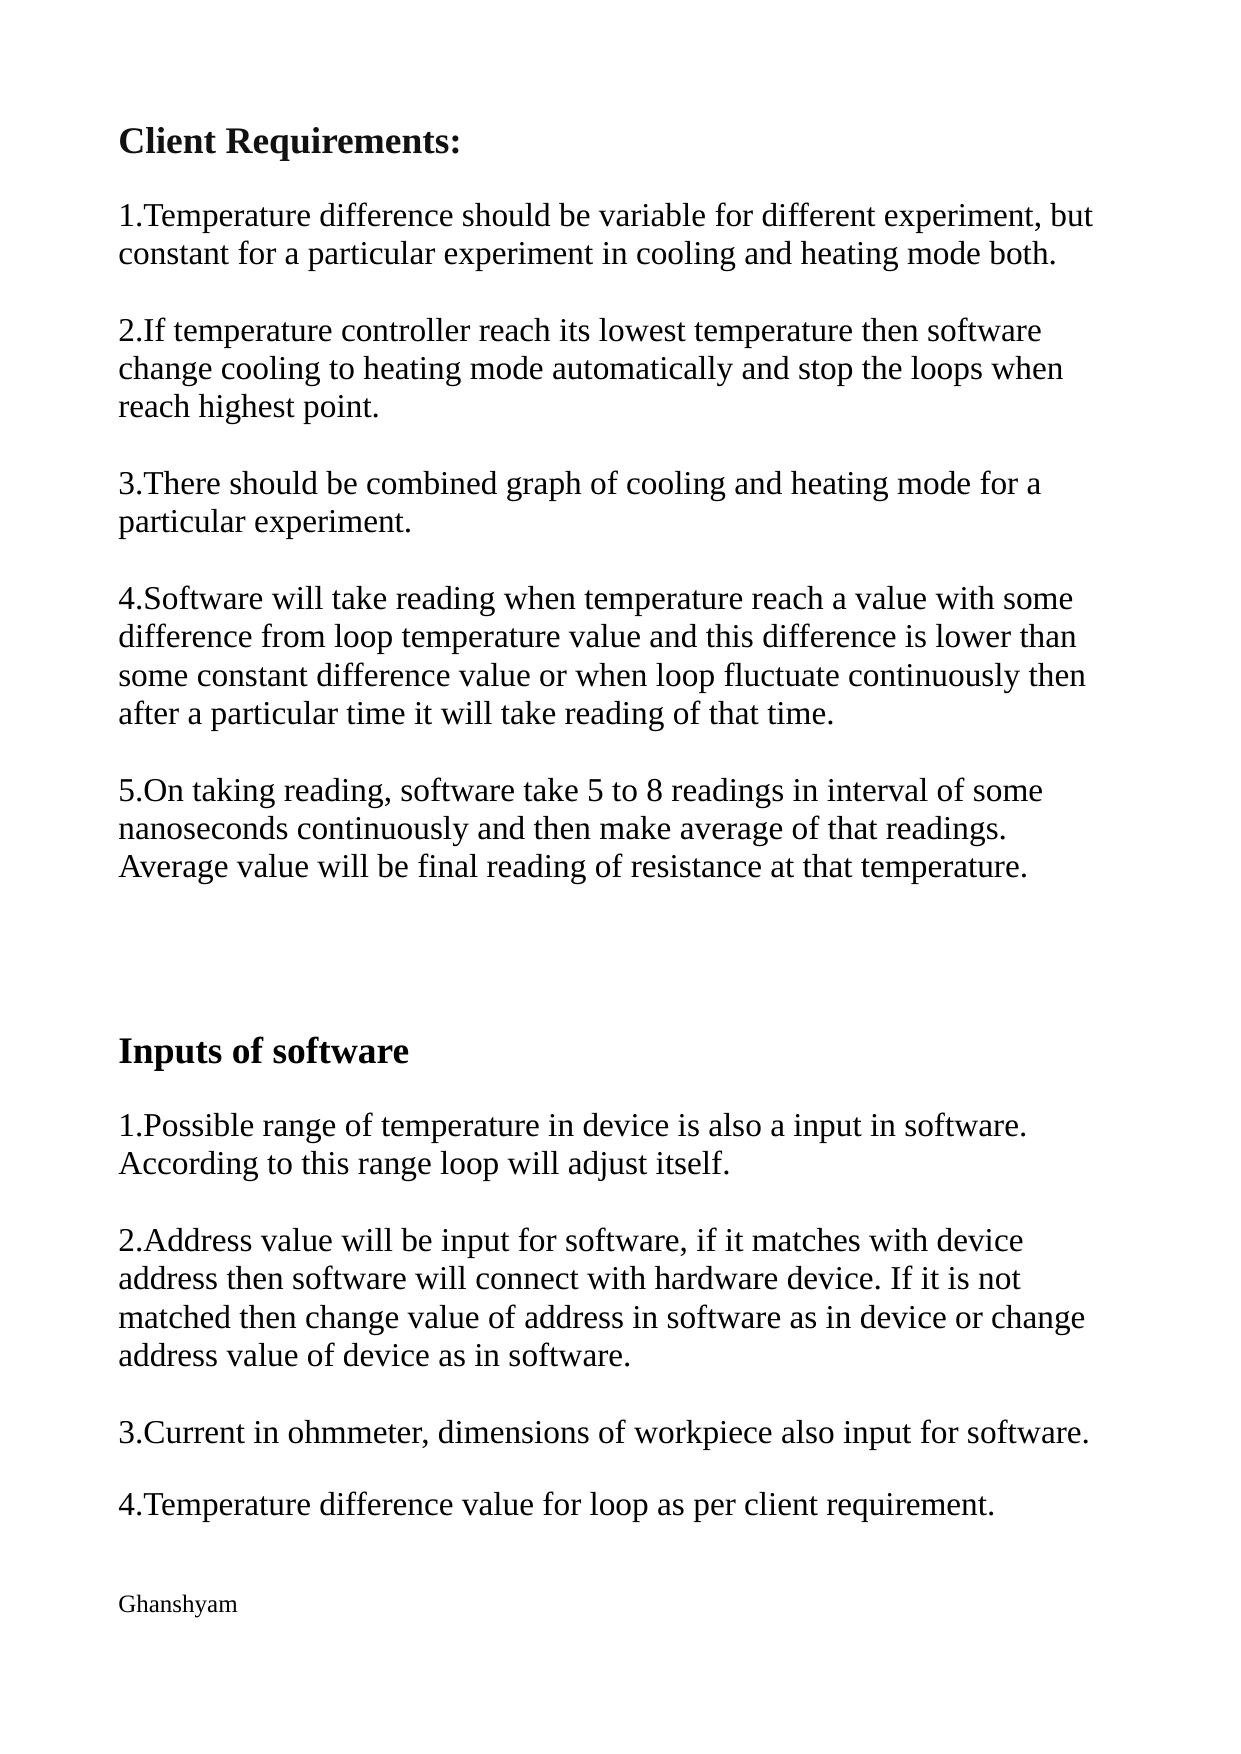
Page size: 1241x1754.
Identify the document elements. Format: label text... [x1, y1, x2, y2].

text 4.Temperature difference value for loop as per client requirement. [118, 1484, 1122, 1522]
text 5.On taking reading, software take 5 to 8 readings in interval of some nanoseconds continuously and then make average of that readings. Average value will be final reading of resistance at that temperature. [118, 770, 1122, 885]
text 1.Temperature difference should be variable for different experiment, but constant for a particular experiment in cooling and heating mode both. [118, 195, 1122, 271]
text 3.Current in ohmmeter, dimensions of workpiece also input for software. [118, 1412, 1122, 1450]
text 2.Address value will be input for software, if it matches with device address then software will connect with hardware device. If it is not matched then change value of address in software as in device or change address value of device as in software. [118, 1220, 1122, 1373]
text 2.If temperature controller reach its lowest temperature then software change cooling to heating mode automatically and stop the loops when reach highest point. [118, 310, 1122, 425]
text Inputs of software [118, 1028, 1122, 1072]
text 4.Software will take reading when temperature reach a value with some difference from loop temperature value and this difference is lower than some constant difference value or when loop fluctuate continuously then after a particular time it will take reading of that time. [118, 578, 1122, 731]
text 1.Possible range of temperature in device is also a input in software. According to this range loop will adjust itself. [118, 1105, 1122, 1182]
text 3.There should be combined graph of cooling and heating mode for a particular experiment. [118, 463, 1122, 540]
text Client Requirements: [118, 118, 1122, 161]
text Ghanshyam [118, 1589, 1122, 1618]
